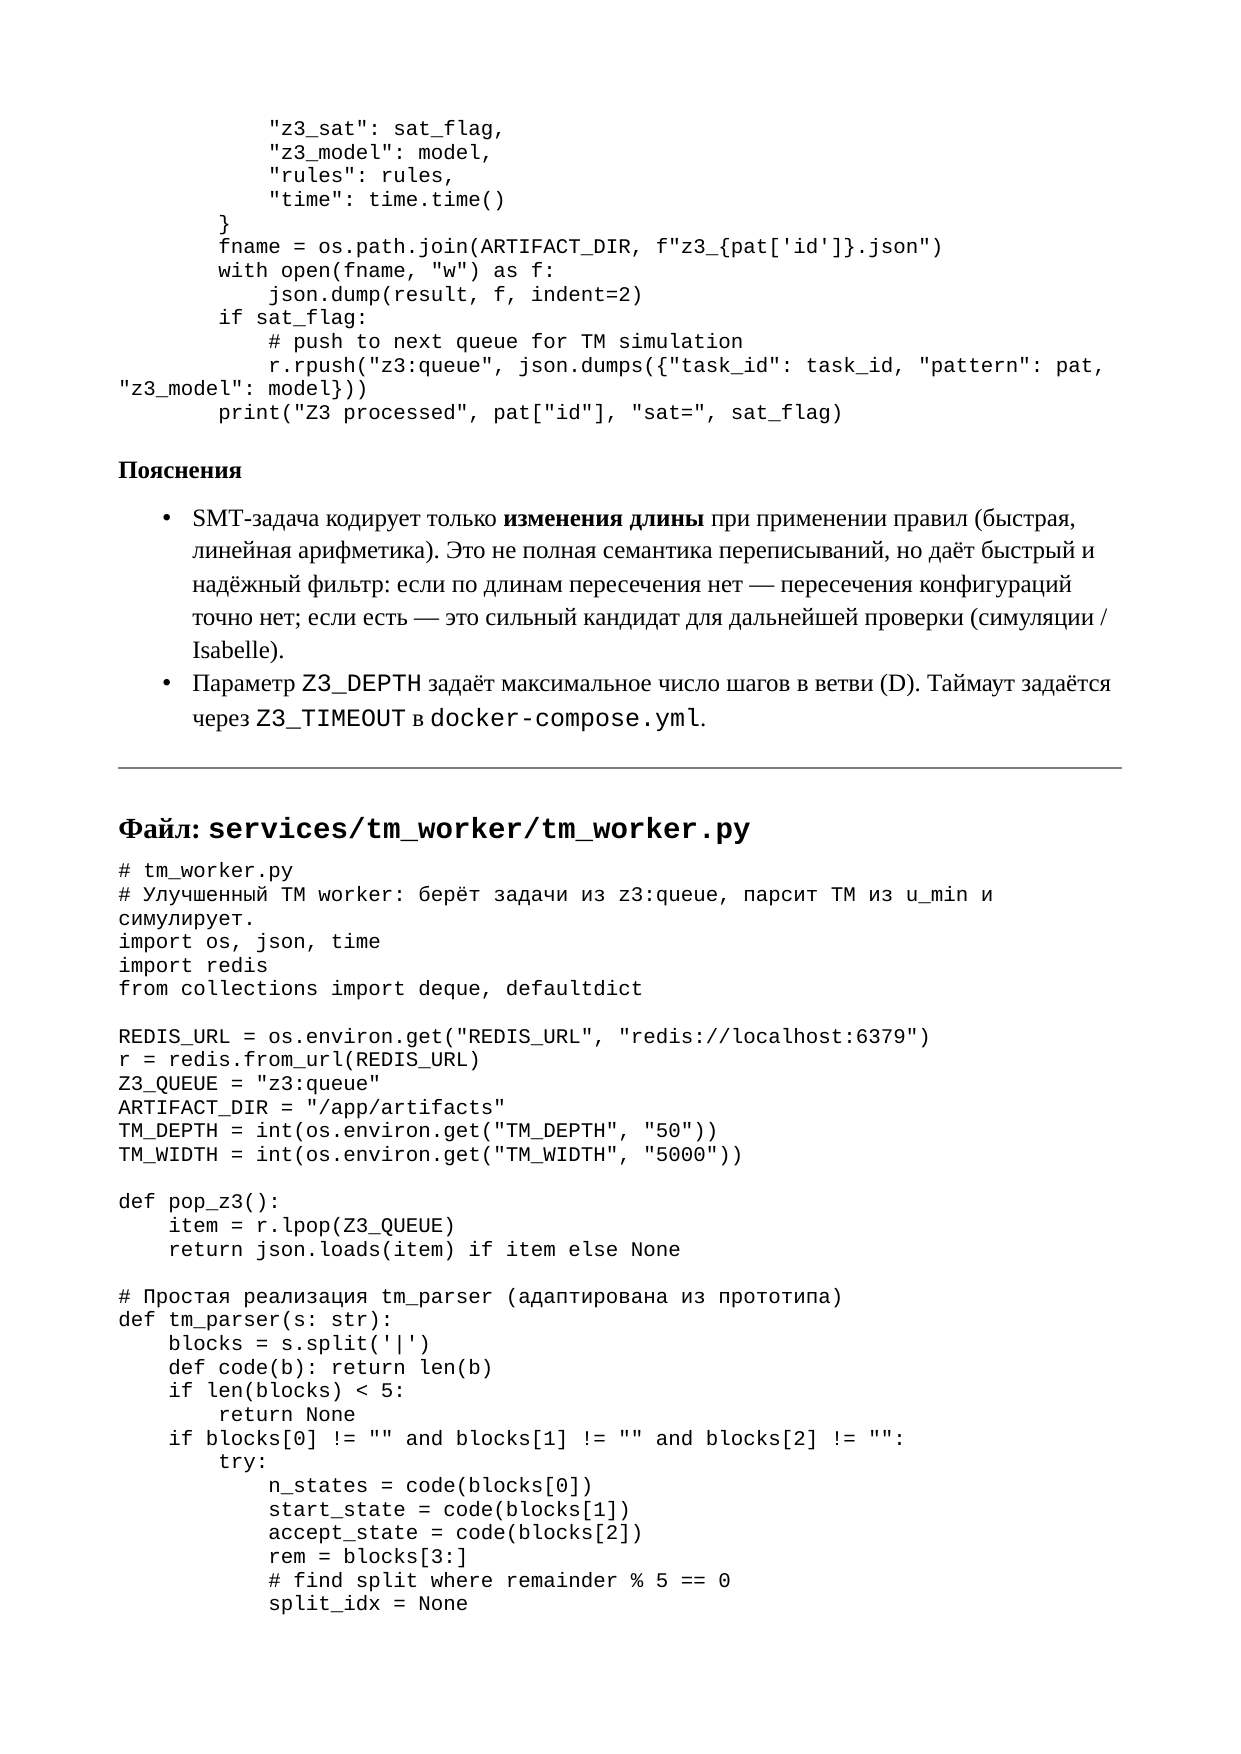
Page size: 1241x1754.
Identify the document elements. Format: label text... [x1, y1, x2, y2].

text "rules": rules, [118, 165, 1122, 189]
text start_state = code(blocks[1]) [118, 1499, 1122, 1522]
text } [118, 213, 1122, 236]
text TM_WIDTH = int(os.environ.get("TM_WIDTH", "5000")) [118, 1144, 1122, 1168]
text print("Z3 processed", pat["id"], "sat=", sat_flag) [118, 402, 1122, 426]
text # Улучшенный TM worker: берёт задачи из z3:queue, парсит TM из u_min и симулирует. [118, 884, 1122, 931]
text return json.loads(item) if item else None [118, 1238, 1122, 1262]
text try: [118, 1451, 1122, 1475]
text TM_DEPTH = int(os.environ.get("TM_DEPTH", "50")) [118, 1120, 1122, 1144]
list Параметр Z3_DEPTH задаёт максимальное число шагов в ветви (D). Таймаут задаётся через Z3_TIMEOUT в docker-compose.yml. [162, 668, 1122, 734]
text def tm_parser(s: str): [118, 1309, 1122, 1333]
text with open(fname, "w") as f: [118, 260, 1122, 284]
text r = redis.from_url(REDIS_URL) [118, 1049, 1122, 1073]
text Пояснения [118, 455, 1122, 484]
text import os, json, time [118, 931, 1122, 955]
text if blocks[0] != "" and blocks[1] != "" and blocks[2] != "": [118, 1428, 1122, 1451]
text REDIS_URL = os.environ.get("REDIS_URL", "redis://localhost:6379") [118, 1026, 1122, 1049]
text blocks = s.split('|') [118, 1333, 1122, 1357]
text # Простая реализация tm_parser (адаптирована из прототипа) [118, 1286, 1122, 1309]
text "z3_model": model, [118, 142, 1122, 165]
text fname = os.path.join(ARTIFACT_DIR, f"z3_{pat['id']}.json") [118, 236, 1122, 260]
text from collections import deque, defaultdict [118, 978, 1122, 1002]
text Z3_QUEUE = "z3:queue" [118, 1073, 1122, 1097]
list SMT‑задача кодирует только изменения длины при применении правил (быстрая, линейная арифметика). Это не полная семантика переписываний, но даёт быстрый и надёжный фильтр: если по длинам пересечения нет — пересечения конфигураций точно нет; если есть — это сильный кандидат для дальнейшей проверки (симуляции / Isabelle). [162, 503, 1122, 663]
text item = r.lpop(Z3_QUEUE) [118, 1215, 1122, 1238]
text "time": time.time() [118, 189, 1122, 213]
text return None [118, 1404, 1122, 1428]
text if sat_flag: [118, 307, 1122, 331]
text # tm_worker.py [118, 860, 1122, 884]
text # push to next queue for TM simulation [118, 331, 1122, 354]
text # find split where remainder % 5 == 0 [118, 1569, 1122, 1593]
text split_idx = None [118, 1593, 1122, 1617]
text ARTIFACT_DIR = "/app/artifacts" [118, 1097, 1122, 1120]
text "z3_sat": sat_flag, [118, 118, 1122, 142]
text def pop_z3(): [118, 1191, 1122, 1215]
text r.rpush("z3:queue", json.dumps({"task_id": task_id, "pattern": pat, "z3_model": model})) [118, 354, 1122, 402]
text accept_state = code(blocks[2]) [118, 1522, 1122, 1546]
text json.dump(result, f, indent=2) [118, 284, 1122, 307]
text rem = blocks[3:] [118, 1546, 1122, 1569]
text n_states = code(blocks[0]) [118, 1475, 1122, 1499]
text def code(b): return len(b) [118, 1357, 1122, 1380]
text import redis [118, 955, 1122, 978]
subtitle Файл: services/tm_worker/tm_worker.py [118, 812, 1122, 848]
text if len(blocks) < 5: [118, 1380, 1122, 1404]
